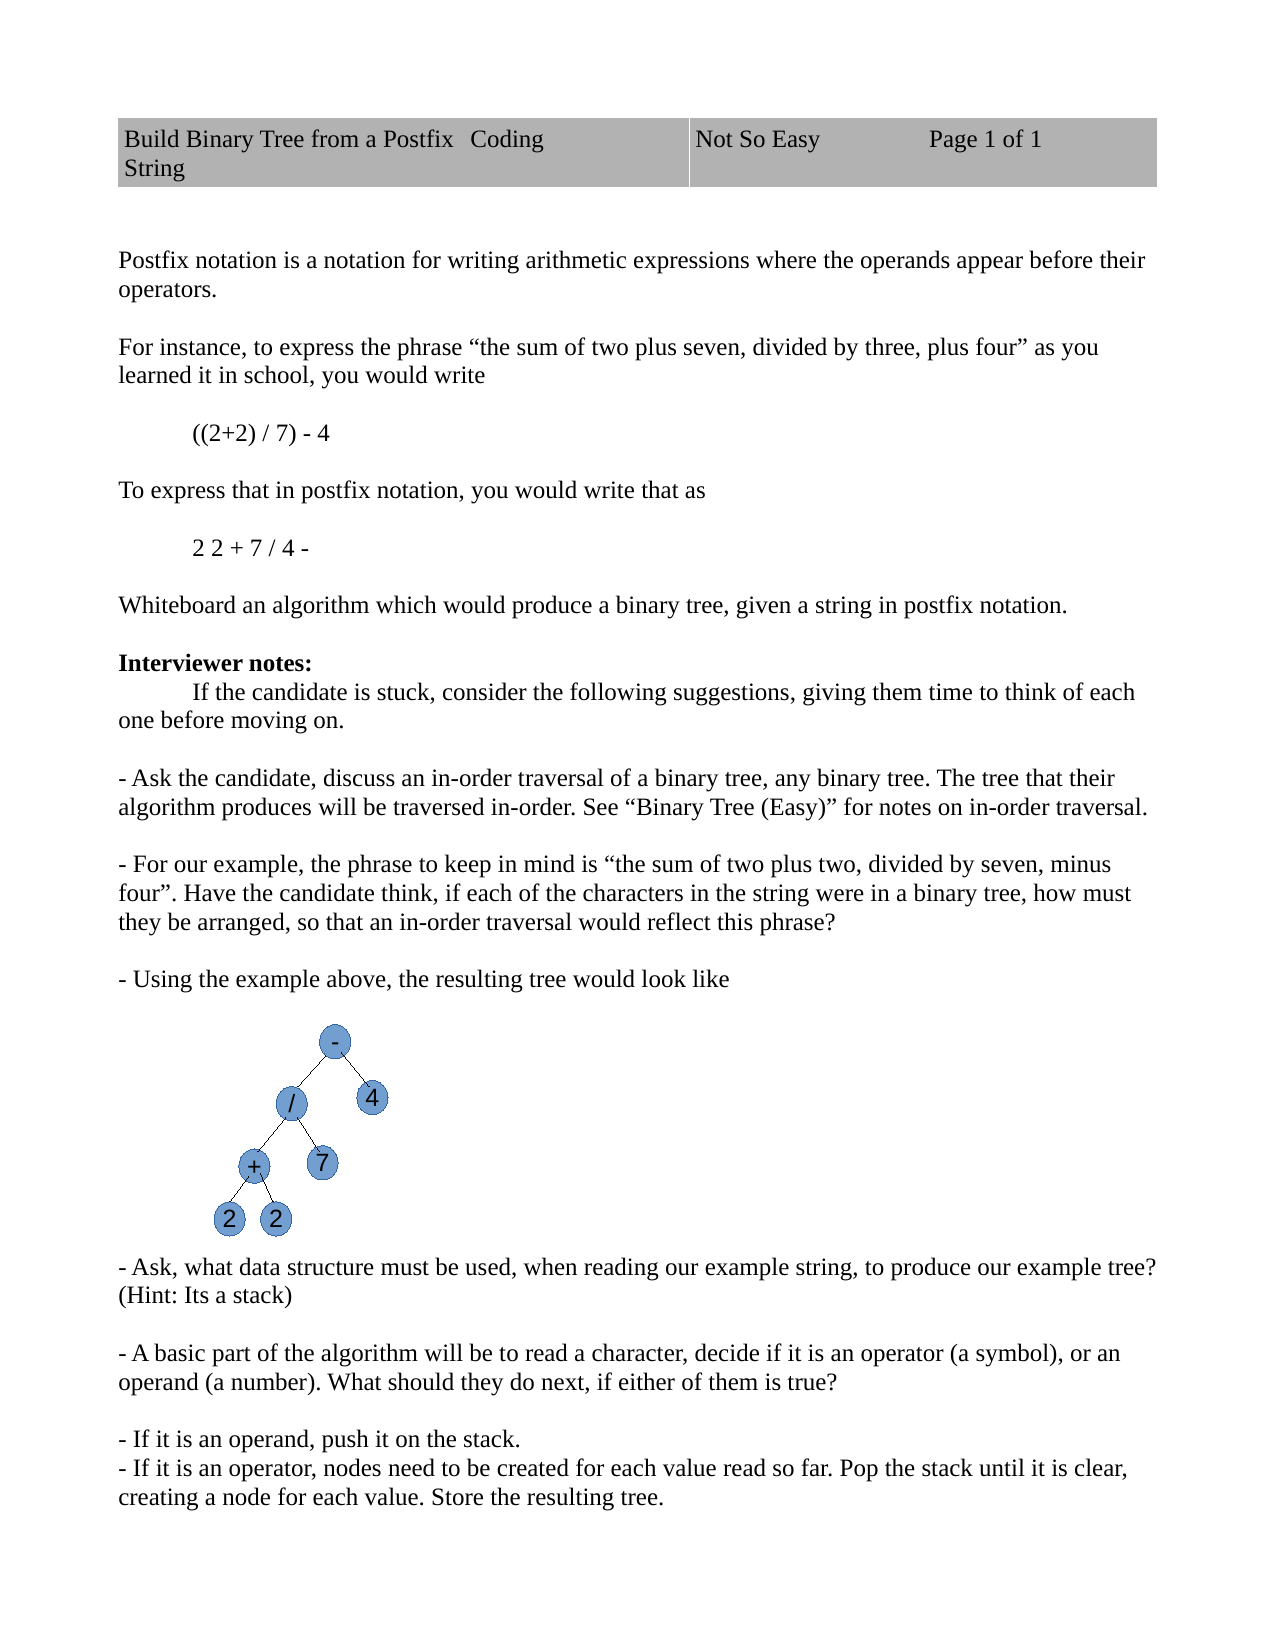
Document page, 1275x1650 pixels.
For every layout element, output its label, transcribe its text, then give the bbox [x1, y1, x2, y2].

text For instance, to express the phrase “the sum of two plus seven, divided by three, plus four” as you learned it in school, you would write [118, 332, 1157, 389]
text ((2+2) / 7) - 4 [118, 418, 1157, 447]
text - Ask, what data structure must be used, when reading our example string, to produce our example tree? (Hint: Its a stack) [118, 1252, 1157, 1309]
text Postfix notation is a notation for writing arithmetic expressions where the operands appear before their operators. [118, 245, 1157, 303]
text - For our example, the phrase to keep in mind is “the sum of two plus two, divided by seven, minus four”. Have the candidate think, if each of the characters in the string were in a binary tree, how must they be arranged, so that an in-order traversal would reflect this phrase? [118, 849, 1157, 935]
text - A basic part of the algorithm will be to read a character, decide if it is an operator (a symbol), or an operand (a number). What should they do next, if either of them is true? [118, 1338, 1157, 1395]
text Interviewer notes: [118, 648, 1157, 677]
text - Ask the candidate, discuss an in-order traversal of a binary tree, any binary tree. The tree that their algorithm produces will be traversed in-order. See “Binary Tree (Easy)” for notes on in-order traversal. [118, 763, 1157, 820]
text 2 2 + 7 / 4 - [118, 533, 1157, 562]
text If the candidate is stuck, consider the following suggestions, giving them time to think of each one before moving on. [118, 677, 1157, 734]
text To express that in postfix notation, you would write that as [118, 475, 1157, 504]
text - If it is an operator, nodes need to be created for each value read so far. Pop the stack until it is clear, creating a node for each value. Store the resulting tree. [118, 1453, 1157, 1510]
text - If it is an operand, push it on the stack. [118, 1424, 1157, 1453]
text Whiteboard an algorithm which would produce a binary tree, given a string in postfix notation. [118, 590, 1157, 619]
text - Using the example above, the resulting tree would look like [118, 964, 1157, 993]
